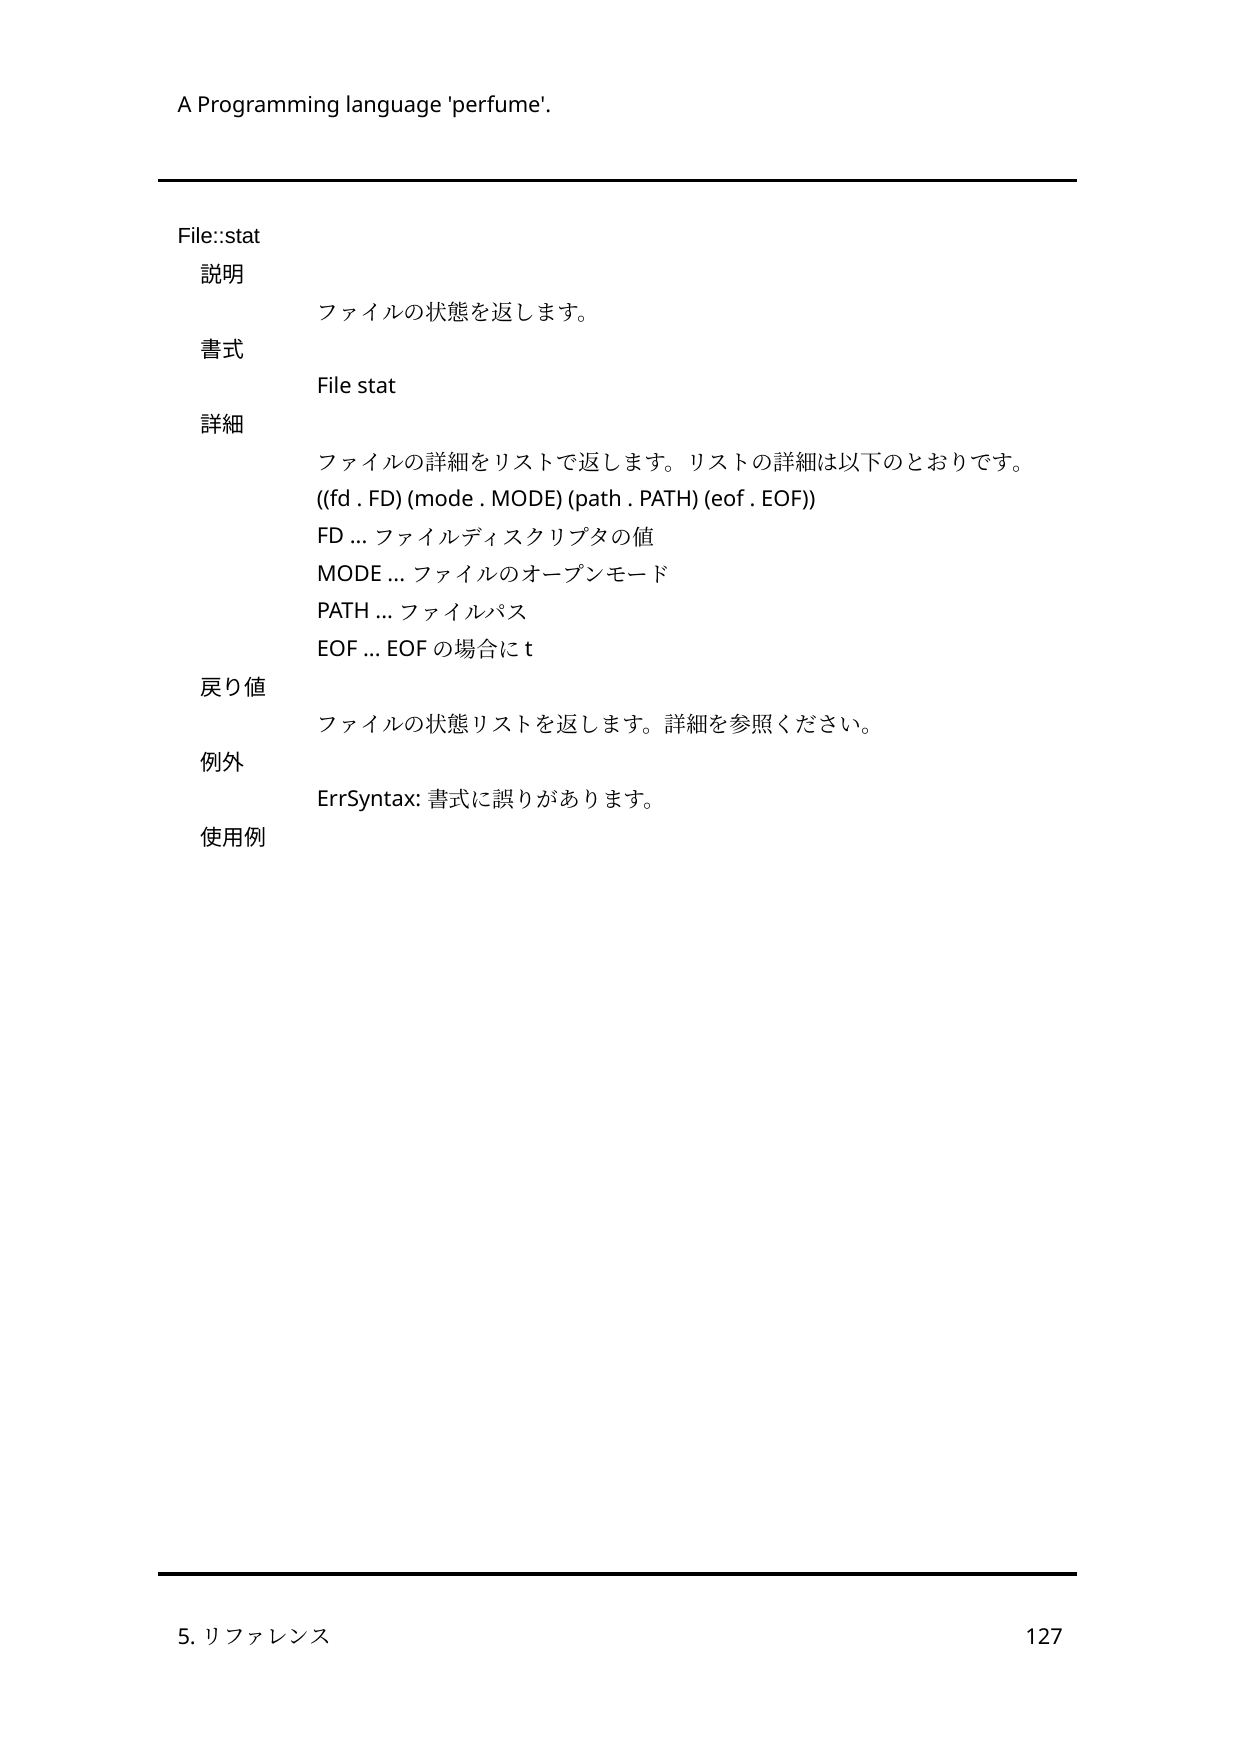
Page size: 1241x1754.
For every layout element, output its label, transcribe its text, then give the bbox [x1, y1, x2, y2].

subtitle File::stat [177, 217, 1063, 254]
table_cell ファイルの詳細をリストで返します。リストの詳細は以下のとおりです。 ((fd . FD) (mode . MODE) (path . PATH) (eof . EOF)) FD ... ファイルディスクリプタの値 MODE ... ファイルのオープンモード PATH ... ファイルパス EOF ... EOF の場合にt [317, 404, 1063, 667]
table_cell ファイルの状態リストを返します。詳細を参照ください。 [317, 667, 1063, 742]
table_cell 使用例 [200, 817, 317, 892]
table_cell ErrSyntax: 書式に誤りがあります。 [317, 742, 1063, 817]
table_cell 例外 [200, 742, 317, 817]
table_header ファイルの状態を返します。 [317, 254, 1063, 329]
table_header 説明 [200, 254, 317, 329]
table_cell 詳細 [200, 404, 317, 667]
table_cell 戻り値 [200, 667, 317, 742]
table_cell [317, 817, 1063, 892]
table_cell File stat [317, 329, 1063, 404]
table_cell 書式 [200, 329, 317, 404]
